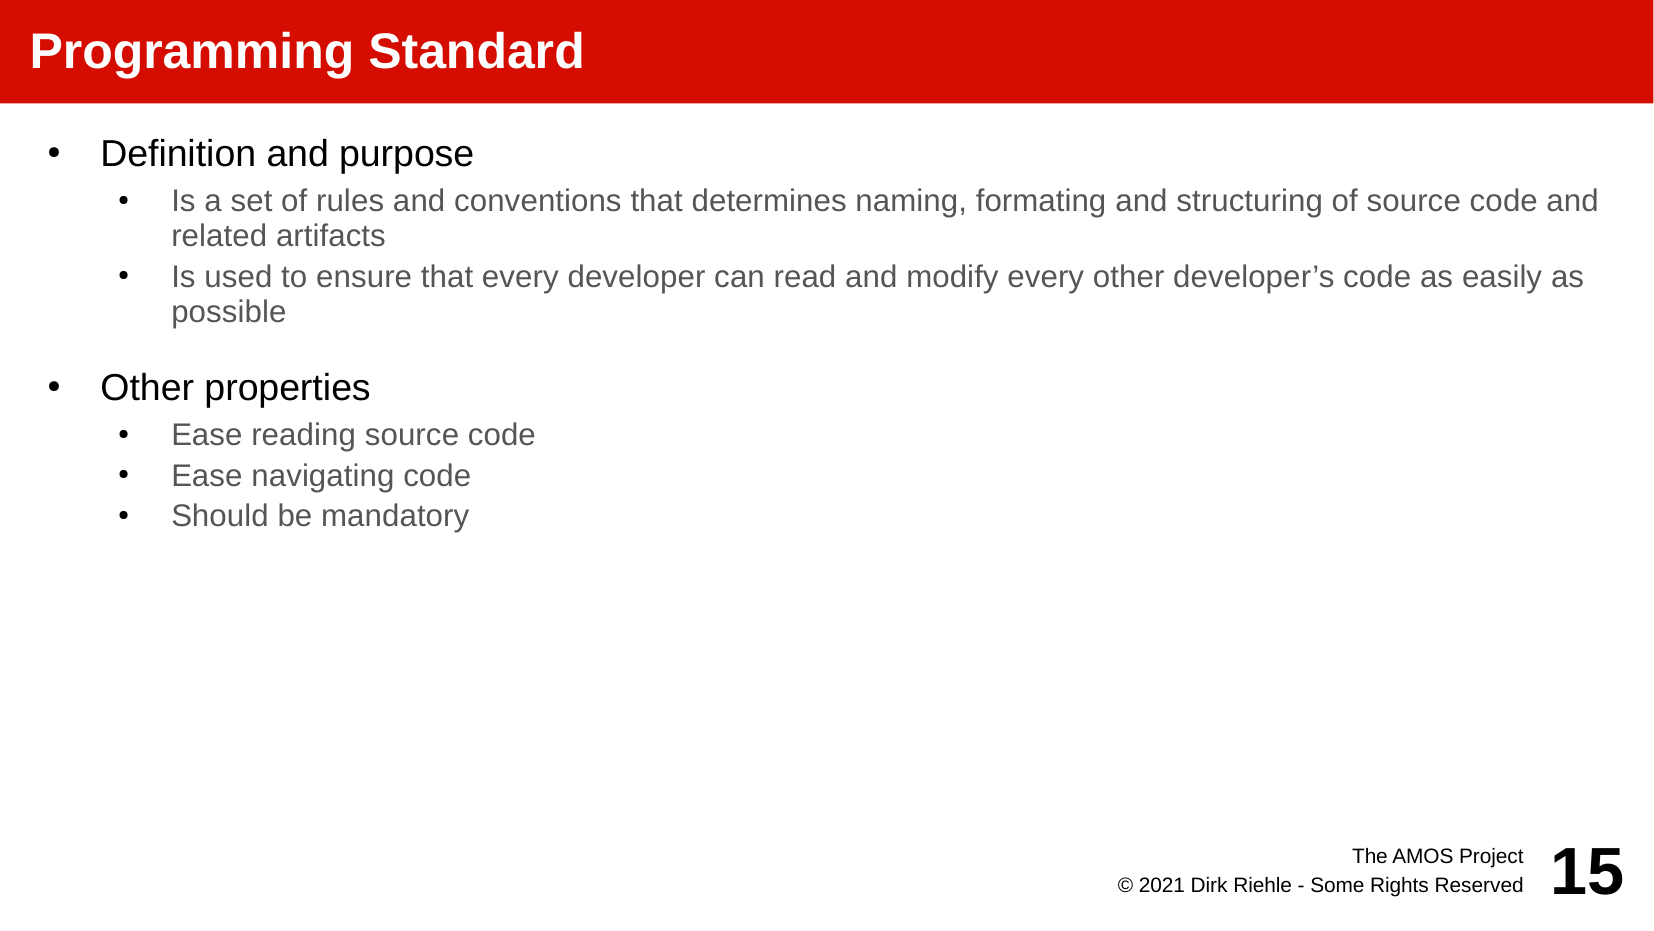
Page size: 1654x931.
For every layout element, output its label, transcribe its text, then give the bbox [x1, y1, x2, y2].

title Programming Standard [0, 0, 1654, 104]
list Definition and purpose Is a set of rules and conventions that determines naming, formating and structuring of source code and related artifacts Is used to ensure that every developer can read and modify every other developer’s code as easily as possible Other properties Ease reading source code Ease navigating code Should be mandatory [29, 132, 1625, 813]
